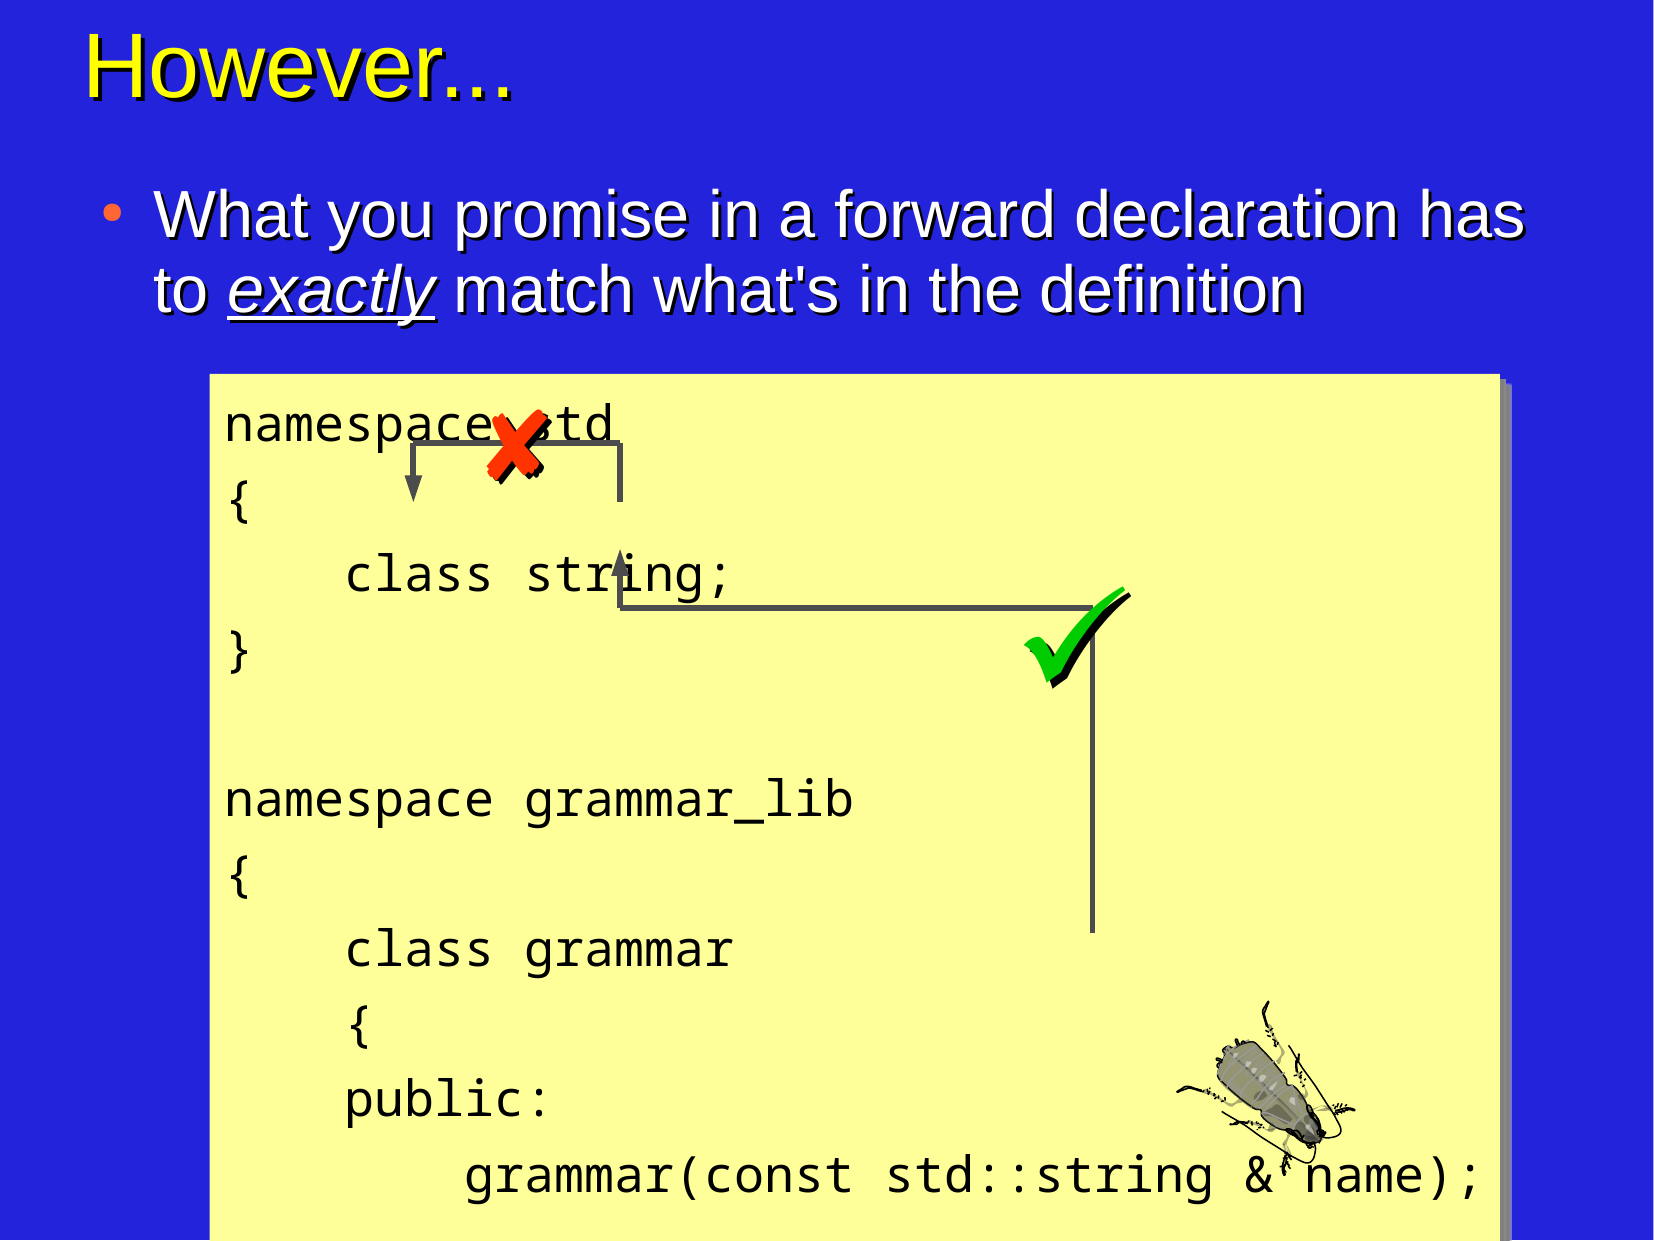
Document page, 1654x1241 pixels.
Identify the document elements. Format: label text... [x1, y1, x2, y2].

text_box  [998, 545, 1205, 741]
text_box [1218, 1041, 1290, 1112]
text_box  [460, 356, 638, 522]
text_box namespace std { class string; } namespace grammar_lib { class grammar { public: grammar(const std::string & name); ... }; } [209, 373, 1500, 1241]
text_box [1261, 1114, 1292, 1133]
text_box [1313, 1105, 1330, 1112]
text_box [1222, 1046, 1233, 1054]
text_box [1294, 1086, 1309, 1114]
text_box [1295, 1114, 1324, 1144]
list What you promise in a forward declaration has to exactly match what's in the definition [82, 177, 1571, 1182]
text_box [1273, 1034, 1285, 1064]
title However... [82, 2, 1571, 130]
text_box [1298, 1078, 1304, 1085]
text_box [1282, 1134, 1292, 1154]
text_box [1266, 1088, 1302, 1123]
